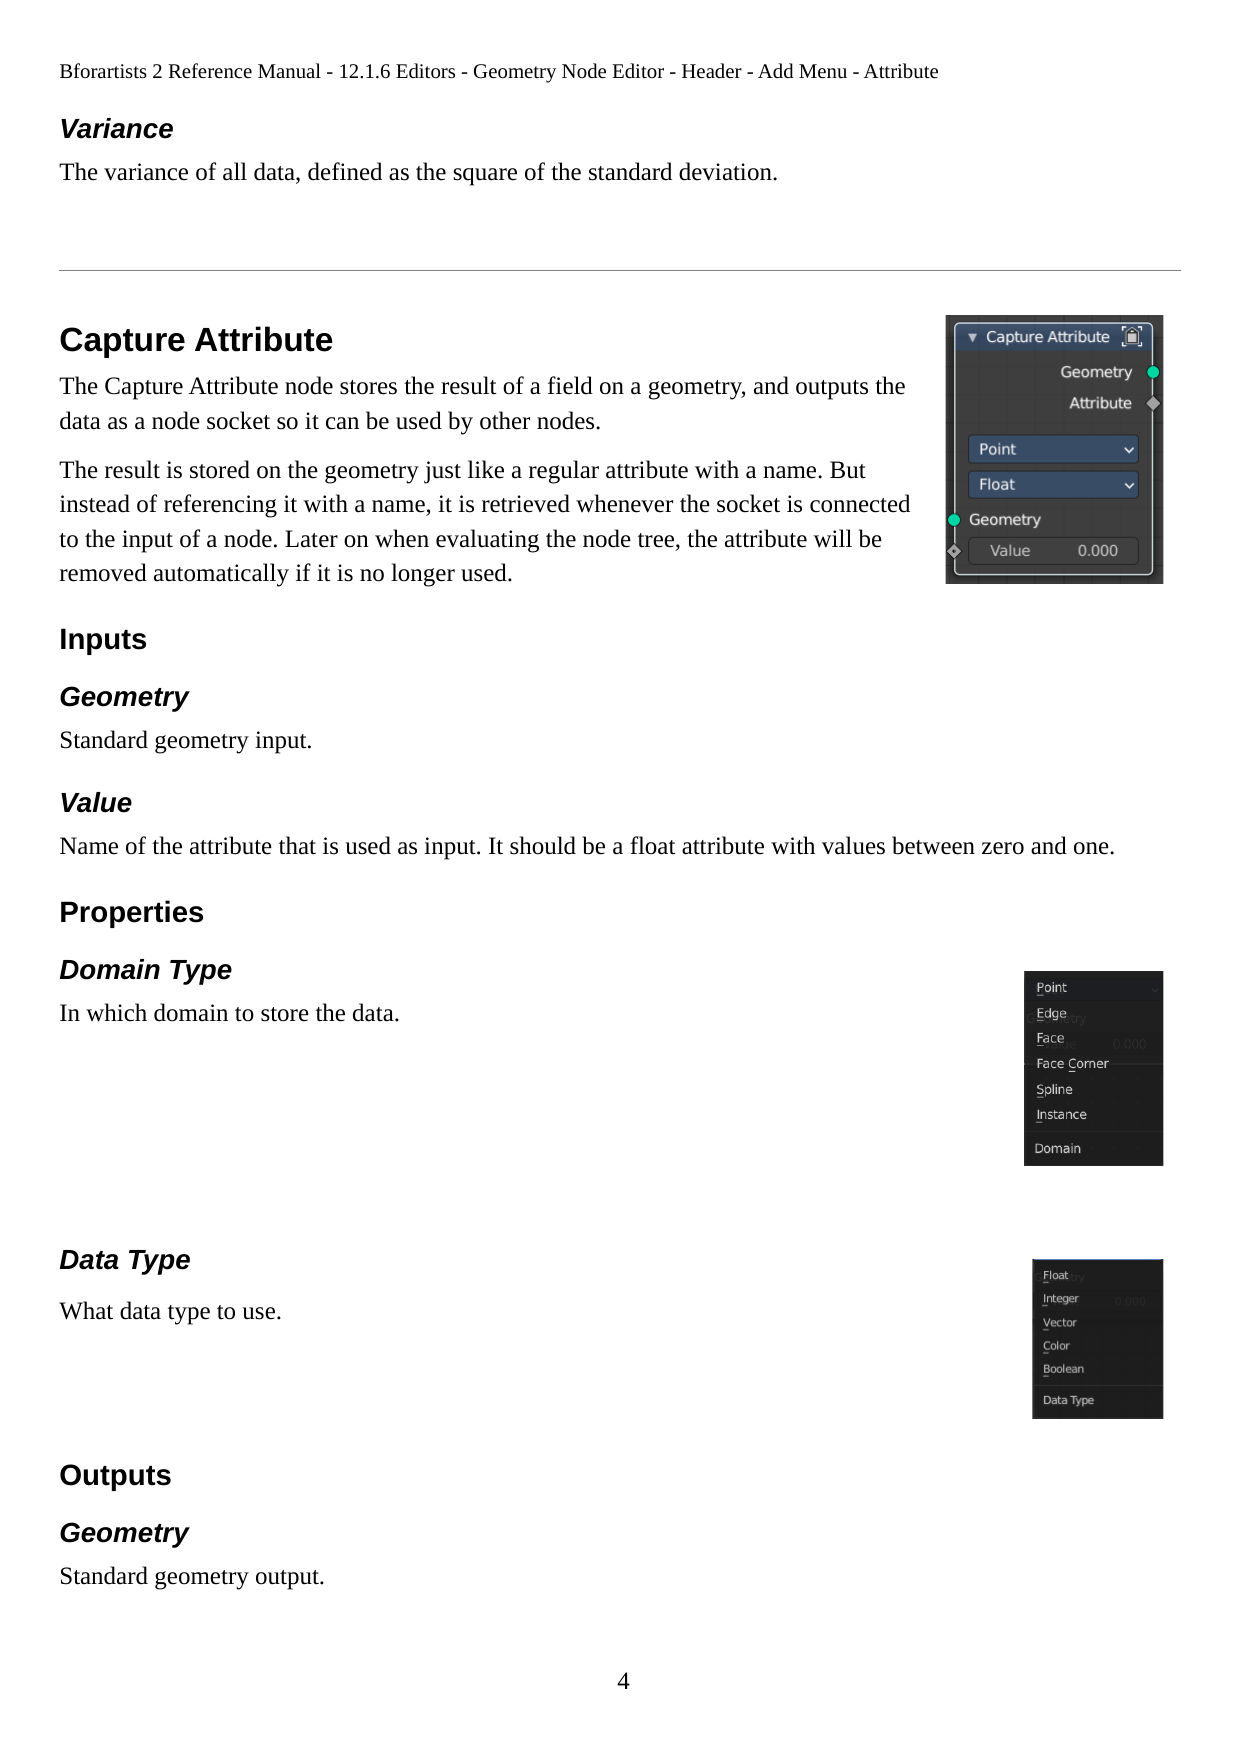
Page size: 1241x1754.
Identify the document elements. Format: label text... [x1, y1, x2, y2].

text What data type to use. [59, 1296, 1032, 1324]
picture [1032, 1259, 1164, 1419]
text In which domain to store the data. [59, 998, 1024, 1026]
picture [945, 315, 1164, 584]
text [1164, 1296, 1181, 1324]
text Data Type [59, 1243, 1181, 1275]
subtitle Geometry [59, 1516, 1181, 1548]
picture [1024, 971, 1164, 1166]
text Standard geometry output. [59, 1561, 1181, 1589]
subtitle Geometry [59, 681, 1181, 712]
subtitle Outputs [59, 1458, 1181, 1491]
subtitle Inputs [59, 622, 1181, 656]
subtitle Value [59, 787, 1181, 818]
subtitle Variance [59, 113, 1181, 144]
subtitle Capture Attribute [59, 320, 945, 359]
text Standard geometry input. [59, 725, 1181, 754]
subtitle Properties [59, 894, 1181, 928]
subtitle [1164, 320, 1181, 359]
subtitle Domain Type [59, 953, 1181, 985]
text The result is stored on the geometry just like a regular attribute with a name. But instead of referencing it with a name, it is retrieved whenever the socket is connected to the input of a node. Later on when evaluating the node tree, the attribute will be removed automatically if it is no longer used. [59, 455, 1181, 587]
text The variance of all data, defined as the square of the standard deviation. [59, 157, 1181, 186]
text The Capture Attribute node stores the result of a field on a geometry, and outputs the data as a node socket so it can be used by other nodes. [59, 371, 945, 434]
text Name of the attribute that is used as input. It should be a float attribute with values between zero and one. [59, 831, 1181, 860]
